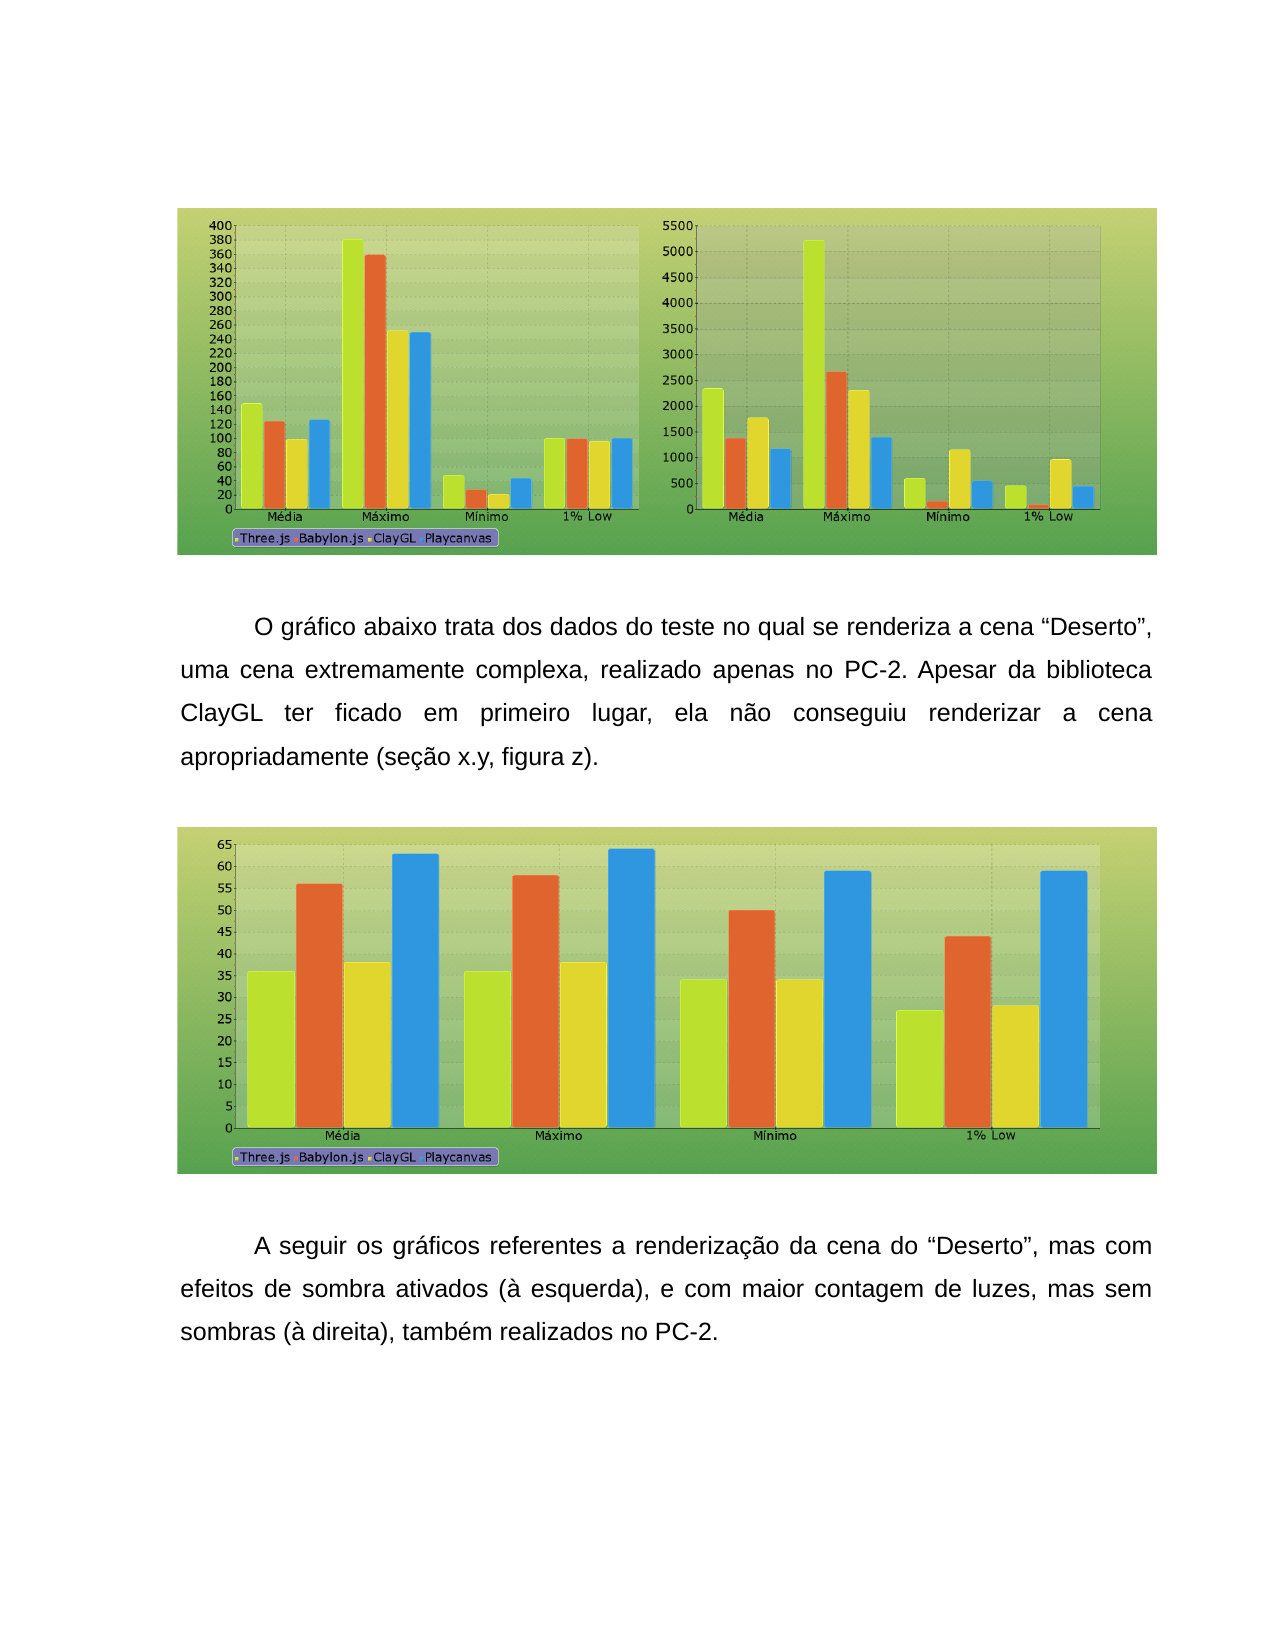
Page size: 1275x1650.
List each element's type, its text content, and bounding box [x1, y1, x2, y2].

text O gráfico abaixo trata dos dados do teste no qual se renderiza a cena “Deserto”, uma cena extremamente complexa, realizado apenas no PC-2. Apesar da biblioteca ClayGL ter ficado em primeiro lugar, ela não conseguiu renderizar a cena apropriadamente (seção x.y, figura z). [180, 612, 1154, 770]
text A seguir os gráficos referentes a renderização da cena do “Deserto”, mas com efeitos de sombra ativados (à esquerda), e com maior contagem de luzes, mas sem sombras (à direita), também realizados no PC-2. [180, 1231, 1154, 1346]
picture [177, 208, 1157, 555]
picture [177, 827, 1157, 1174]
